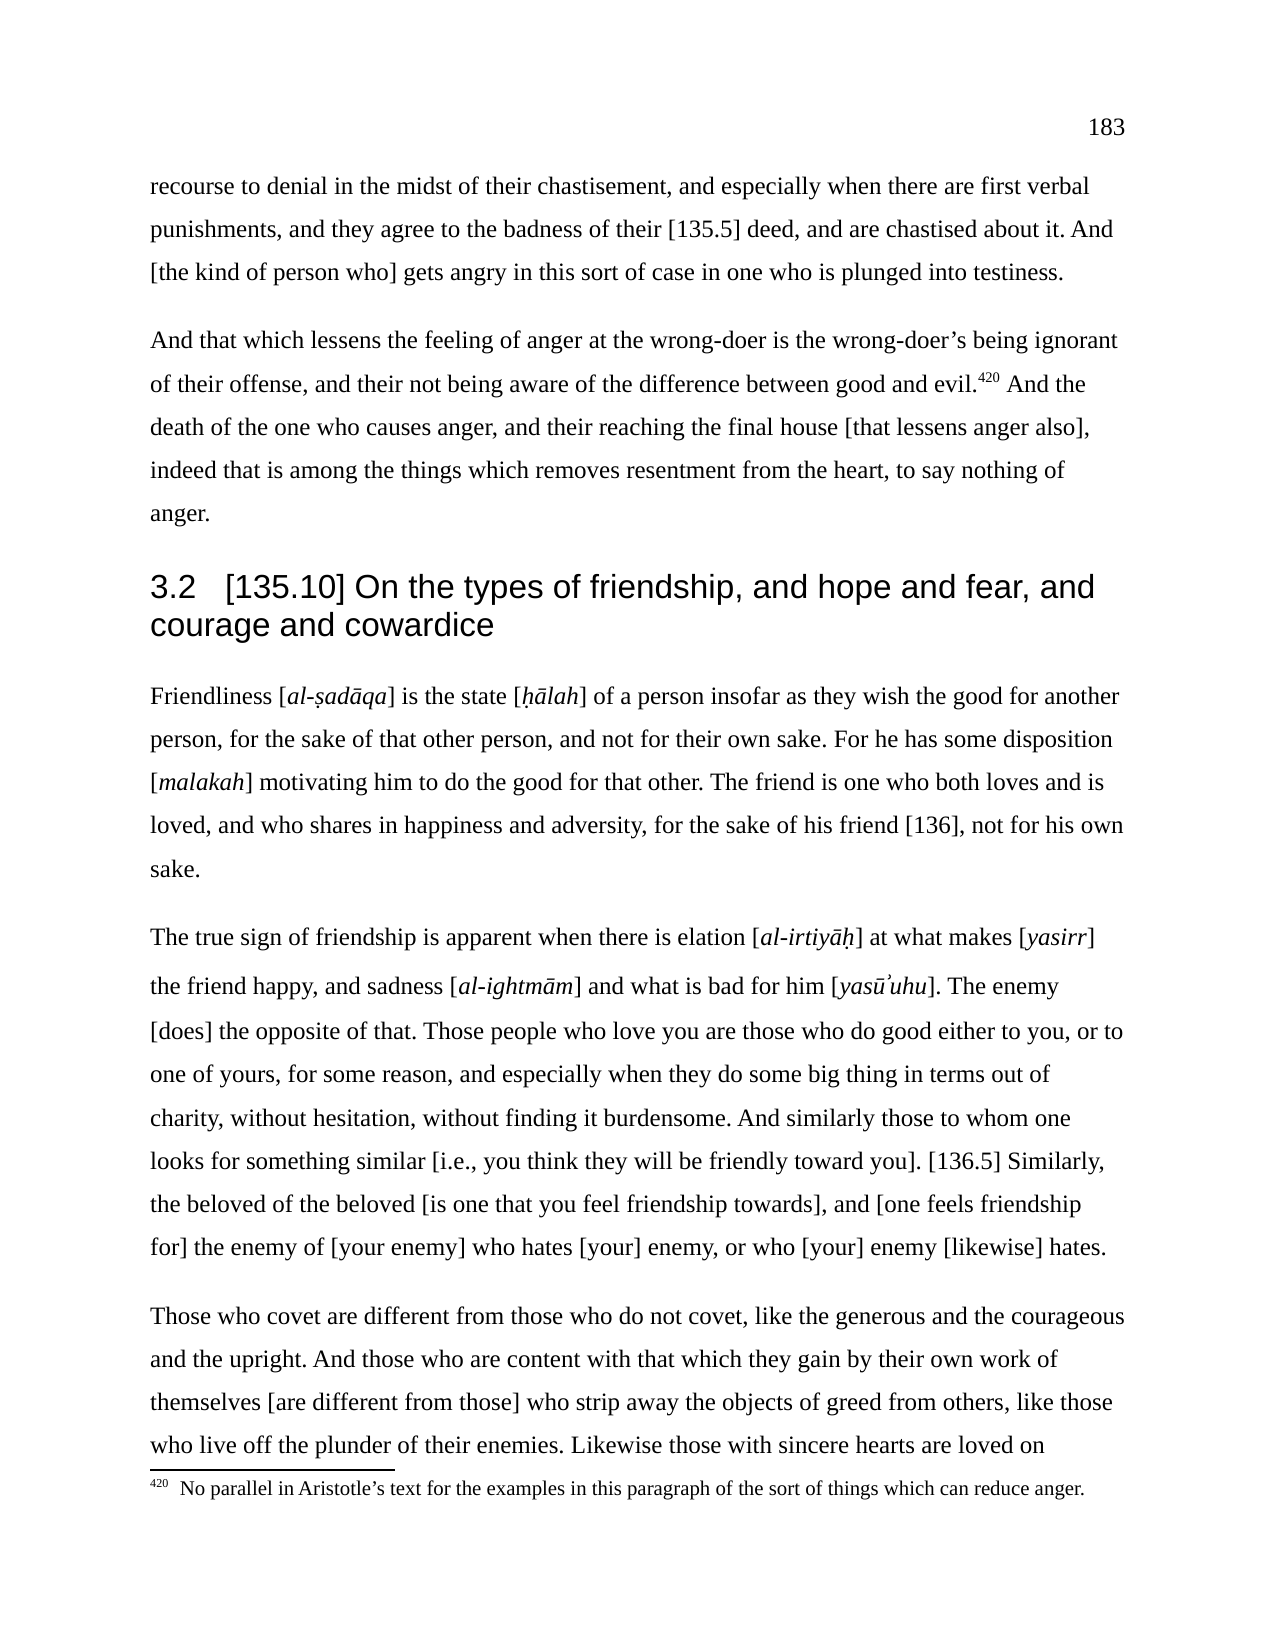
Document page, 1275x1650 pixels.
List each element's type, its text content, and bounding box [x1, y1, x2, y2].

text And that which lessens the feeling of anger at the wrong-doer is the wrong-doer’s being ignorant of their offense, and their not being aware of the difference between good and evil. And the death of the one who causes anger, and their reaching the final house [that lessens anger also], indeed that is among the things which removes resentment from the heart, to say nothing of anger. [150, 326, 1125, 527]
text The true sign of friendship is apparent when there is elation [al-irtiyāḥ] at what makes [yasirr] the friend happy, and sadness [al-ightmām] and what is bad for him [yasūʾuhu]. The enemy [does] the opposite of that. Those people who love you are those who do good either to you, or to one of yours, for some reason, and especially when they do some big thing in terms out of charity, without hesitation, without finding it burdensome. And similarly those to whom one looks for something similar [i.e., you think they will be friendly toward you]. [136.5] Similarly, the beloved of the beloved [is one that you feel friendship towards], and [one feels friendship for] the enemy of [your enemy] who hates [your] enemy, or who [your] enemy [likewise] hates. [150, 922, 1125, 1261]
text No parallel in Aristotle’s text for the examples in this paragraph of the sort of things which can reduce anger. [150, 1476, 1125, 1500]
subtitle 3.2 [135.10] On the types of friendship, and hope and fear, and courage and cowardice [150, 567, 1125, 644]
text recourse to denial in the midst of their chastisement, and especially when there are first verbal punishments, and they agree to the badness of their [135.5] deed, and are chastised about it. And [the kind of person who] gets angry in this sort of case in one who is plunged into testiness. [150, 171, 1125, 286]
text Friendliness [al-ṣadāqa] is the state [ḥālah] of a person insofar as they wish the good for another person, for the sake of that other person, and not for their own sake. For he has some disposition [malakah] motivating him to do the good for that other. The friend is one who both loves and is loved, and who shares in happiness and adversity, for the sake of his friend [136], not for his own sake. [150, 681, 1125, 882]
text Those who covet are different from those who do not covet, like the generous and the courageous and the upright. And those who are content with that which they gain by their own work of themselves [are different from those] who strip away the objects of greed from others, like those who live off the plunder of their enemies. Likewise those with sincere hearts are loved on [150, 1301, 1125, 1459]
